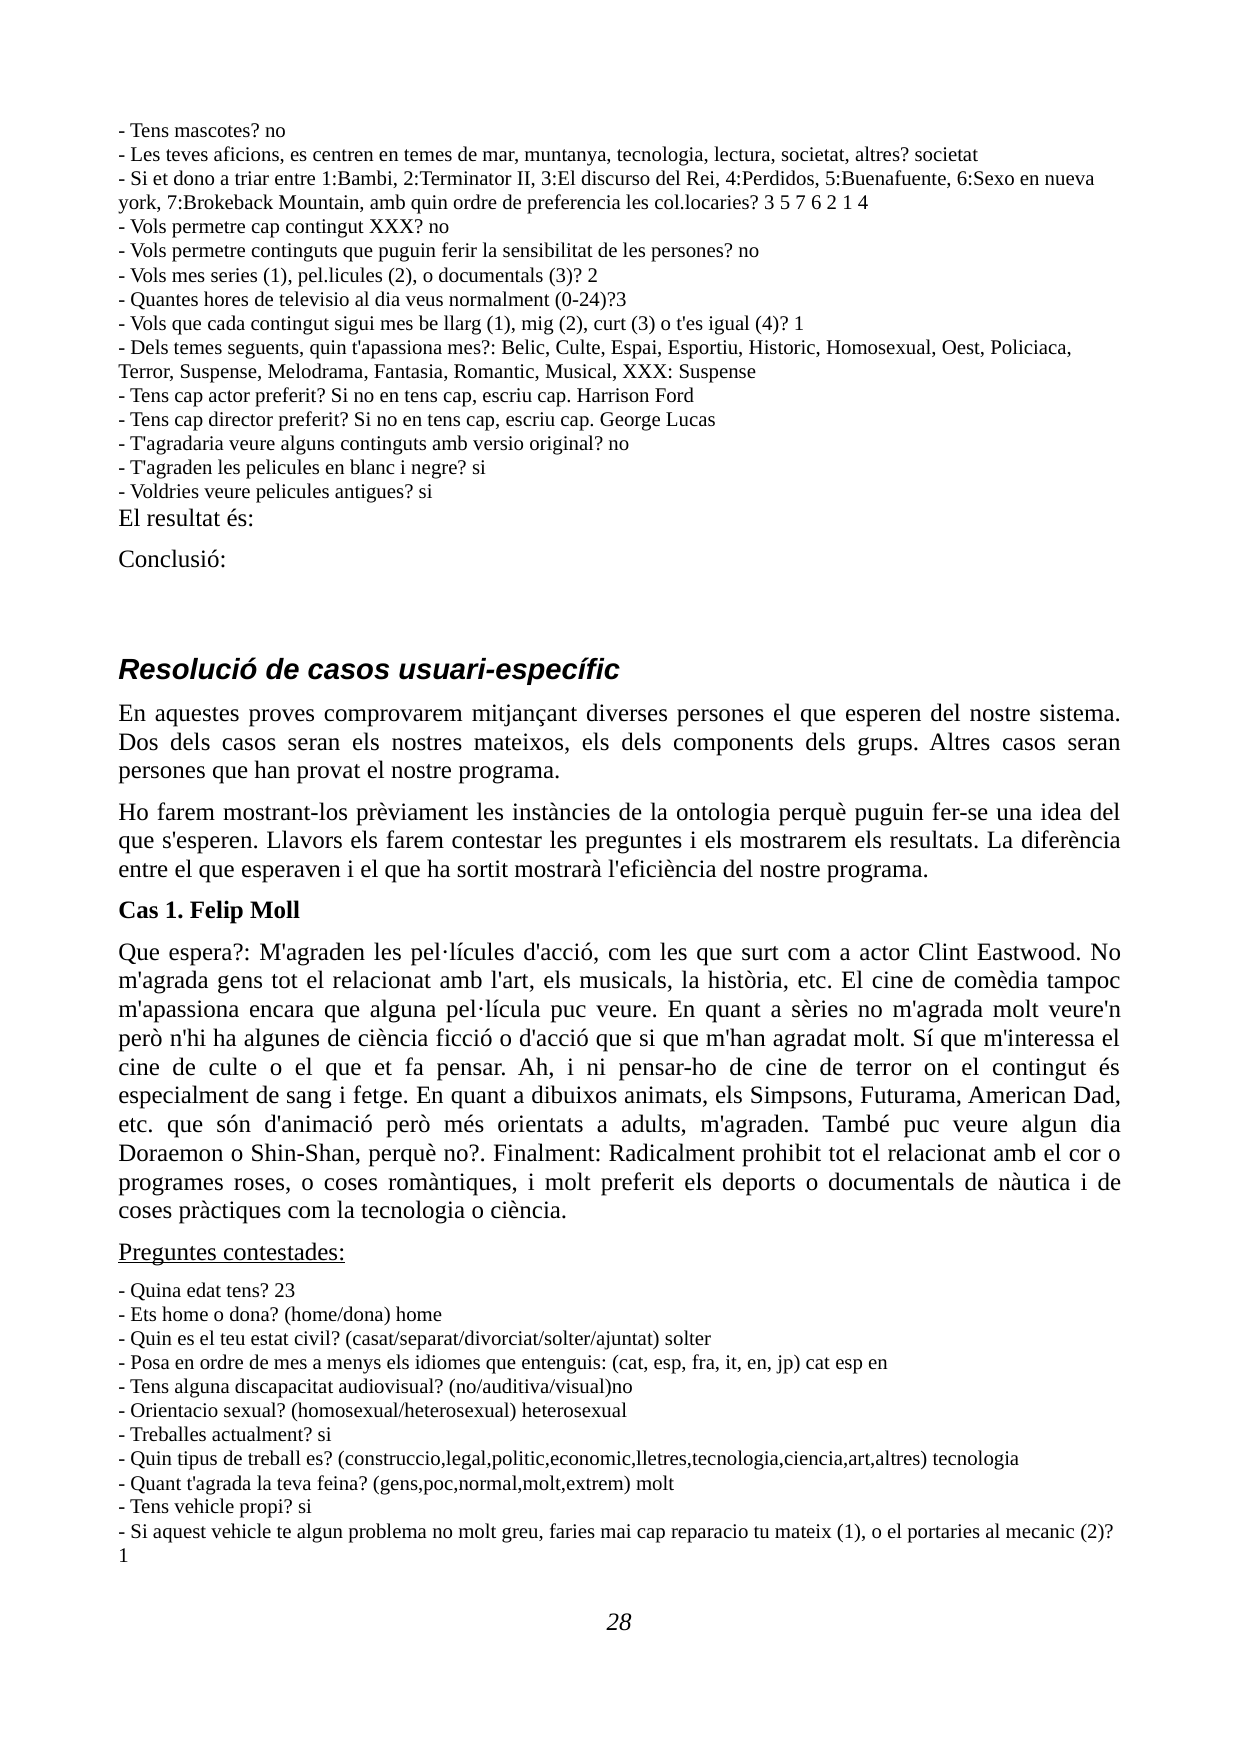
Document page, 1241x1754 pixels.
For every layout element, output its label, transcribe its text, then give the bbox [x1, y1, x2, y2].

text - Quin tipus de treball es? (construccio,legal,politic,economic,lletres,tecnologia,ciencia,art,altres) tecnologia [118, 1446, 1122, 1470]
text - Si et dono a triar entre 1:Bambi, 2:Terminator II, 3:El discurso del Rei, 4:Perdidos, 5:Buenafuente, 6:Sexo en nueva york, 7:Brokeback Mountain, amb quin ordre de preferencia les col.locaries? 3 5 7 6 2 1 4 [118, 166, 1122, 214]
text Cas 1. Felip Moll [118, 895, 1122, 924]
text - Dels temes seguents, quin t'apassiona mes?: Belic, Culte, Espai, Esportiu, Historic, Homosexual, Oest, Policiaca, Terror, Suspense, Melodrama, Fantasia, Romantic, Musical, XXX: Suspense [118, 335, 1122, 383]
text - Tens mascotes? no [118, 118, 1122, 142]
text - Tens cap director preferit? Si no en tens cap, escriu cap. George Lucas [118, 407, 1122, 431]
text - Tens alguna discapacitat audiovisual? (no/auditiva/visual)no [118, 1374, 1122, 1398]
text - Voldries veure pelicules antigues? si [118, 479, 1122, 503]
text Que espera?: M'agraden les pel·lícules d'acció, com les que surt com a actor Clint Eastwood. No m'agrada gens tot el relacionat amb l'art, els musicals, la història, etc. El cine de comèdia tampoc m'apassiona encara que alguna pel·lícula puc veure. En quant a sèries no m'agrada molt veure'n però n'hi ha algunes de ciència ficció o d'acció que si que m'han agradat molt. Sí que m'interessa el cine de culte o el que et fa pensar. Ah, i ni pensar-ho de cine de terror on el contingut és especialment de sang i fetge. En quant a dibuixos animats, els Simpsons, Futurama, American Dad, etc. que són d'animació però més orientats a adults, m'agraden. També puc veure algun dia Doraemon o Shin-Shan, perquè no?. Finalment: Radicalment prohibit tot el relacionat amb el cor o programes roses, o coses romàntiques, i molt preferit els deports o documentals de nàutica i de coses pràctiques com la tecnologia o ciència. [118, 937, 1122, 1224]
text - T'agradaria veure alguns continguts amb versio original? no [118, 431, 1122, 455]
text Ho farem mostrant-los prèviament les instàncies de la ontologia perquè puguin fer-se una idea del que s'esperen. Llavors els farem contestar les preguntes i els mostrarem els resultats. La diferència entre el que esperaven i el que ha sortit mostrarà l'eficiència del nostre programa. [118, 797, 1122, 883]
text - Tens vehicle propi? si [118, 1494, 1122, 1518]
text En aquestes proves comprovarem mitjançant diverses persones el que esperen del nostre sistema. Dos dels casos seran els nostres mateixos, els dels components dels grups. Altres casos seran persones que han provat el nostre programa. [118, 698, 1122, 784]
text - Orientacio sexual? (homosexual/heterosexual) heterosexual [118, 1398, 1122, 1422]
text - Vols mes series (1), pel.licules (2), o documentals (3)? 2 [118, 262, 1122, 287]
text Preguntes contestades: [118, 1237, 1122, 1265]
text - Quant t'agrada la teva feina? (gens,poc,normal,molt,extrem) molt [118, 1470, 1122, 1494]
text - Vols permetre cap contingut XXX? no [118, 214, 1122, 238]
text - Quantes hores de televisio al dia veus normalment (0-24)?3 [118, 287, 1122, 311]
text - Si aquest vehicle te algun problema no molt greu, faries mai cap reparacio tu mateix (1), o el portaries al mecanic (2)? 1 [118, 1518, 1122, 1567]
text - Vols permetre continguts que puguin ferir la sensibilitat de les persones? no [118, 238, 1122, 262]
subtitle Resolució de casos usuari-específic [118, 652, 1122, 685]
text - Tens cap actor preferit? Si no en tens cap, escriu cap. Harrison Ford [118, 383, 1122, 407]
text - Les teves aficions, es centren en temes de mar, muntanya, tecnologia, lectura, societat, altres? societat [118, 142, 1122, 166]
text Conclusió: [118, 544, 1122, 573]
text - Quina edat tens? 23 [118, 1278, 1122, 1302]
text El resultat és: [118, 503, 1122, 532]
text - Treballes actualment? si [118, 1422, 1122, 1446]
text - Vols que cada contingut sigui mes be llarg (1), mig (2), curt (3) o t'es igual (4)? 1 [118, 311, 1122, 335]
text - T'agraden les pelicules en blanc i negre? si [118, 455, 1122, 479]
text - Ets home o dona? (home/dona) home [118, 1302, 1122, 1326]
text - Quin es el teu estat civil? (casat/separat/divorciat/solter/ajuntat) solter [118, 1326, 1122, 1350]
text - Posa en ordre de mes a menys els idiomes que entenguis: (cat, esp, fra, it, en, jp) cat esp en [118, 1350, 1122, 1374]
